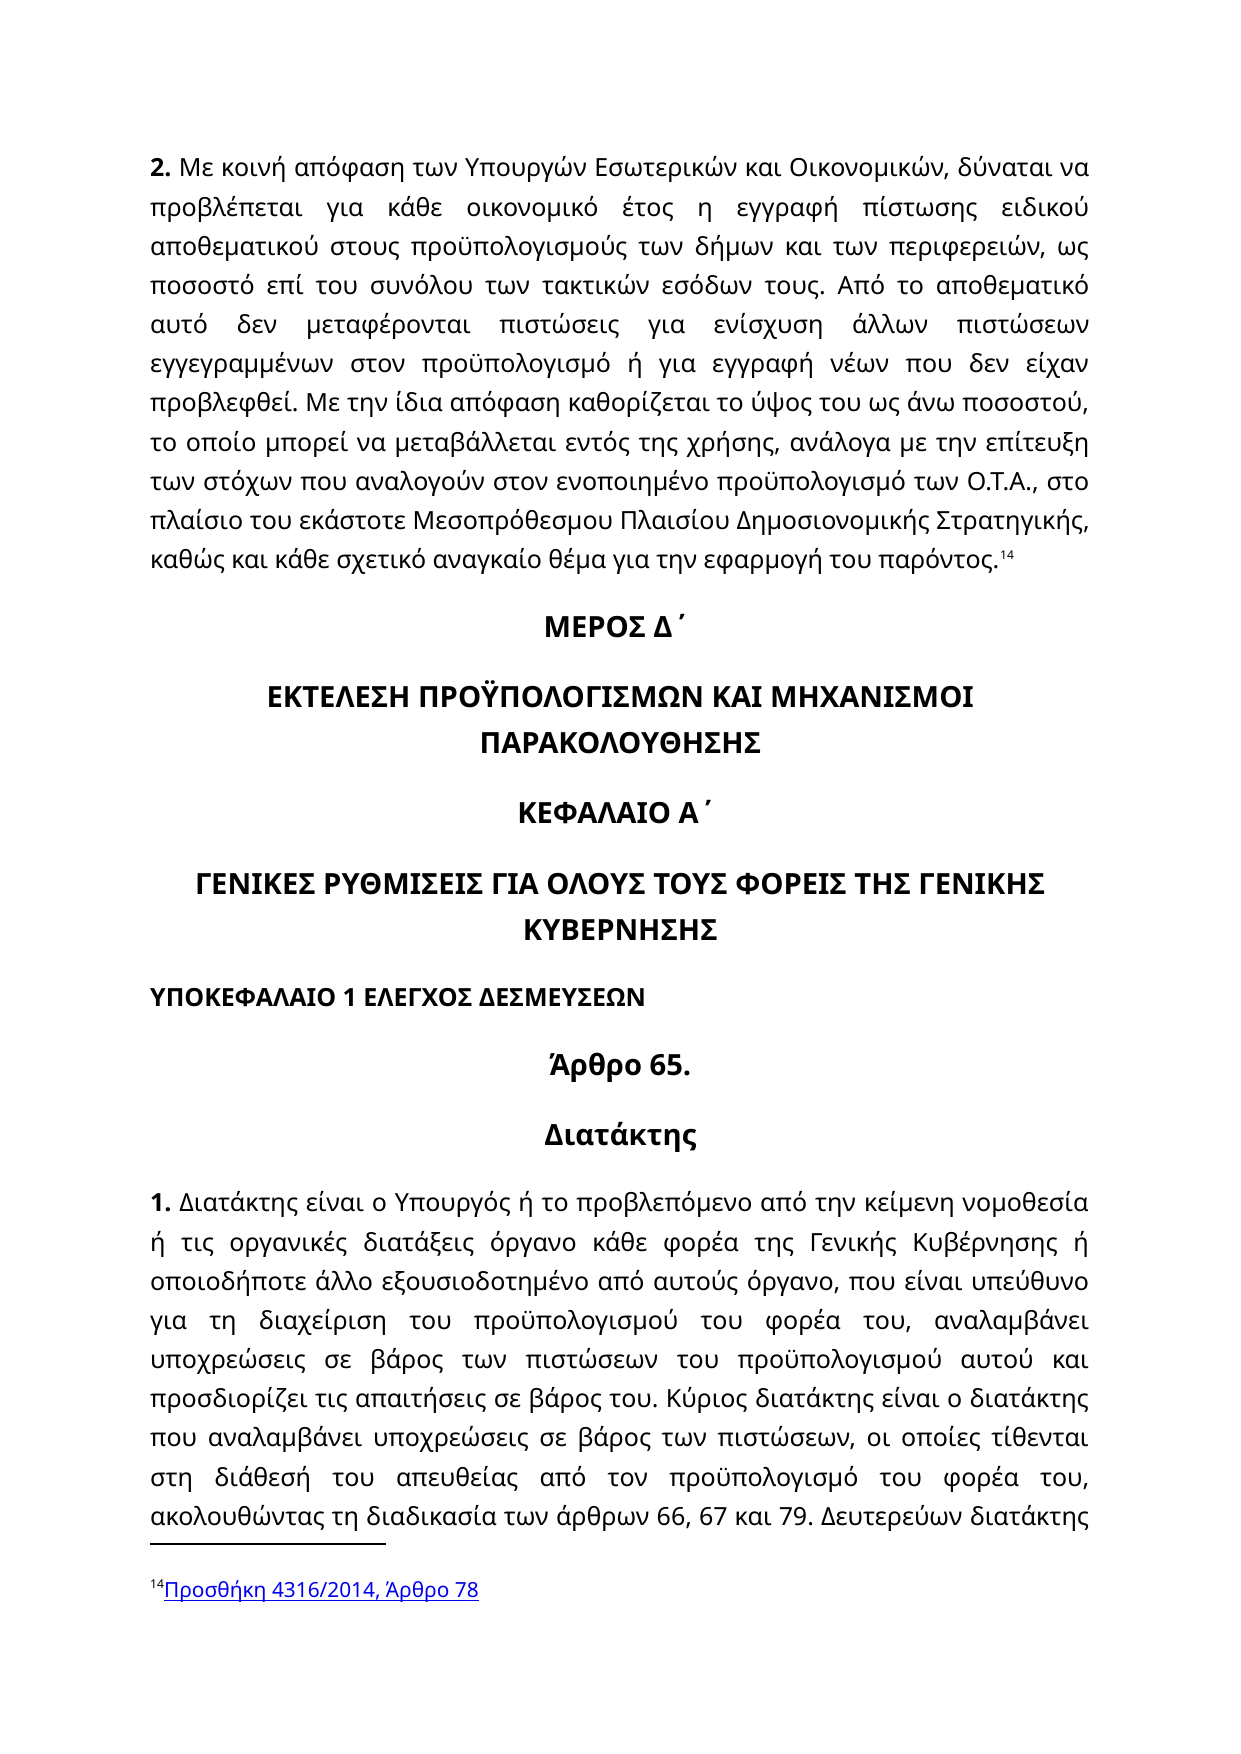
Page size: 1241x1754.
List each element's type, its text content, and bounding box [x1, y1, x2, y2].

text Προσθήκη 4316/2014, Άρθρο 78 [150, 1576, 1090, 1604]
subtitle Διατάκτης [150, 1114, 1090, 1154]
subtitle ΓΕΝΙΚΕΣ ΡΥΘΜΙΣΕΙΣ ΓΙΑ ΟΛΟΥΣ ΤΟΥΣ ΦΟΡΕΙΣ ΤΗΣ ΓΕΝΙΚΗΣ ΚΥΒΕΡΝΗΣΗΣ [150, 863, 1090, 949]
subtitle ΜΕΡΟΣ Δ΄ [150, 606, 1090, 646]
text ΥΠΟΚΕΦΑΛΑΙΟ 1 ΕΛΕΓΧΟΣ ΔΕΣΜΕΥΣΕΩΝ [150, 979, 1090, 1014]
subtitle ΕΚΤΕΛΕΣΗ ΠΡΟΫΠΟΛΟΓΙΣΜΩΝ ΚΑΙ ΜΗΧΑΝΙΣΜΟΙ ΠΑΡΑΚΟΛΟΥΘΗΣΗΣ [150, 676, 1090, 762]
text 2. Με κοινή απόφαση των Υπουργών Εσωτερικών και Οικονομικών, δύναται να προβλέπεται για κάθε οικονομικό έτος η εγγραφή πίστωσης ειδικού αποθεματικού στους προϋπολογισμούς των δήμων και των περιφερειών, ως ποσοστό επί του συνόλου των τακτικών εσόδων τους. Από το αποθεματικό αυτό δεν μεταφέρονται πιστώσεις για ενίσχυση άλλων πιστώσεων εγγεγραμμένων στον προϋπολογισμό ή για εγγραφή νέων που δεν είχαν προβλεφθεί. Με την ίδια απόφαση καθορίζεται το ύψος του ως άνω ποσοστού, το οποίο μπορεί να μεταβάλλεται εντός της χρήσης, ανάλογα με την επίτευξη των στόχων που αναλογούν στον ενοποιημένο προϋπολογισμό των Ο.Τ.Α., στο πλαίσιο του εκάστοτε Μεσοπρόθεσμου Πλαισίου Δημοσιονομικής Στρατηγικής, καθώς και κάθε σχετικό αναγκαίο θέμα για την εφαρμογή του παρόντος. [150, 150, 1090, 576]
subtitle ΚΕΦΑΛΑΙΟ Α΄ [150, 793, 1090, 832]
subtitle Άρθρο 65. [150, 1044, 1090, 1083]
text 1. Διατάκτης είναι ο Υπουργός ή το προβλεπόμενο από την κείμενη νομοθεσία ή τις οργανικές διατάξεις όργανο κάθε φορέα της Γενικής Κυβέρνησης ή οποιοδήποτε άλλο εξουσιοδοτημένο από αυτούς όργανο, που είναι υπεύθυνο για τη διαχείριση του προϋπολογισμού του φορέα του, αναλαμβάνει υποχρεώσεις σε βάρος των πιστώσεων του προϋπολογισμού αυτού και προσδιορίζει τις απαιτήσεις σε βάρος του. Κύριος διατάκτης είναι ο διατάκτης που αναλαμβάνει υποχρεώσεις σε βάρος των πιστώσεων, οι οποίες τίθενται στη διάθεσή του απευθείας από τον προϋπολογισμό του φορέα του, ακολουθώντας τη διαδικασία των άρθρων 66, 67 και 79. Δευτερεύων διατάκτης [150, 1185, 1090, 1532]
